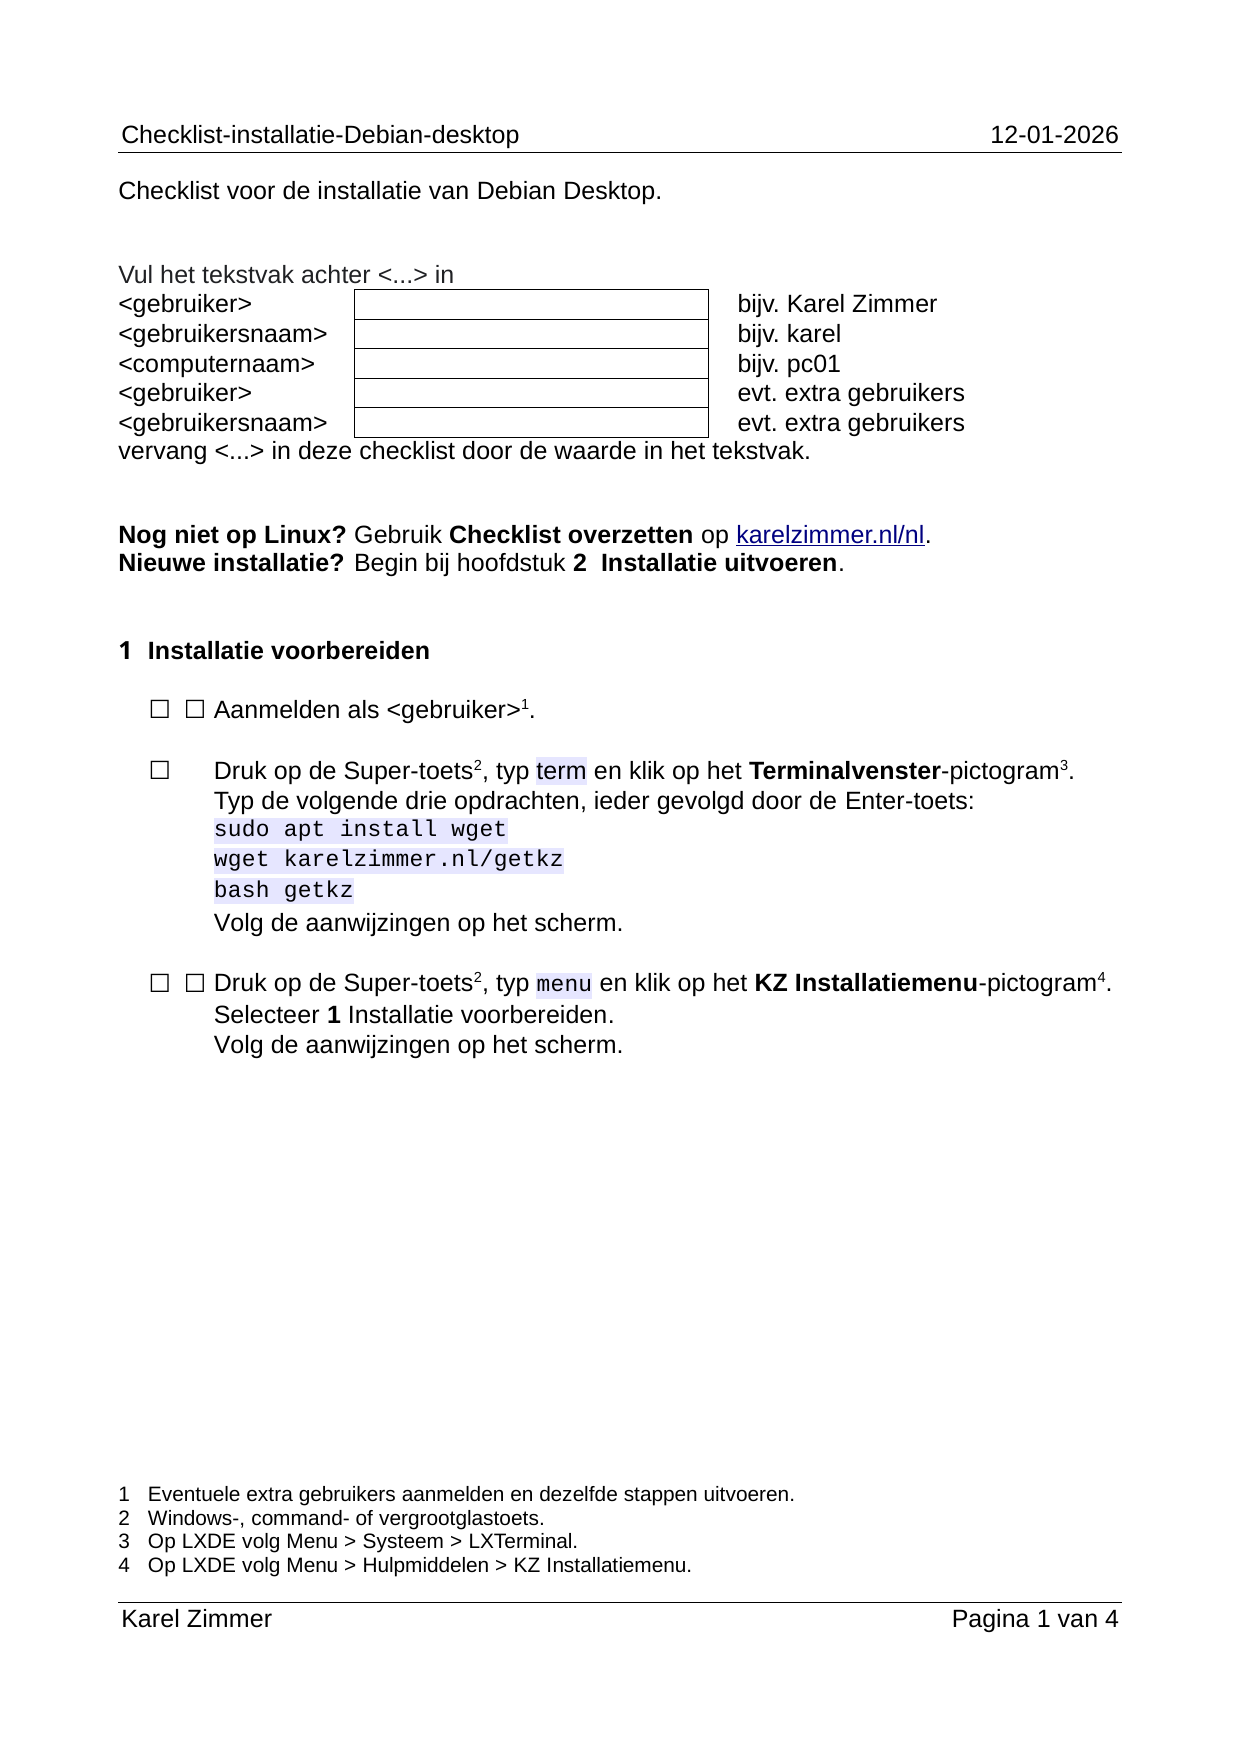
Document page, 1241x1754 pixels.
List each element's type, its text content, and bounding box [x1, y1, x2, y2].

text Nog niet op Linux? Gebruik Checklist overzetten op karelzimmer.nl/nl. [118, 521, 1122, 549]
table_cell ☐ [142, 968, 177, 1000]
table_cell [118, 756, 142, 786]
table_cell [142, 726, 177, 756]
table_cell [177, 756, 213, 786]
table_header Aanmelden als <gebruiker>. [213, 695, 1122, 726]
text bijv. karel [709, 319, 1122, 348]
text <gebruiker> [118, 289, 354, 319]
table_cell [177, 1030, 213, 1061]
text bijv. Karel Zimmer [709, 289, 1122, 319]
table_cell [177, 726, 213, 756]
table_cell sudo apt install wget [213, 816, 1122, 847]
table_cell [177, 1000, 213, 1030]
text Checklist voor de installatie van Debian Desktop. [118, 177, 1122, 205]
table_cell [118, 847, 142, 877]
text bijv. pc01 [709, 348, 1122, 378]
text <computernaam> [118, 348, 354, 378]
table_cell [213, 938, 1122, 968]
table_cell [118, 816, 142, 847]
table_cell [177, 938, 213, 968]
text vervang <...> in deze checklist door de waarde in het tekstvak. [118, 437, 1122, 465]
table_cell [118, 726, 142, 756]
table_cell Selecteer 1 Installatie voorbereiden. [213, 1000, 1122, 1030]
table_cell [118, 877, 142, 907]
table_cell [142, 847, 177, 877]
table_cell [177, 816, 213, 847]
table_header ☐ [177, 695, 213, 726]
text evt. extra gebruikers [709, 407, 1122, 437]
table_cell [213, 726, 1122, 756]
table_cell [118, 908, 142, 938]
text <gebruikersnaam> [118, 407, 354, 437]
text Nieuwe installatie? Begin bij hoofdstuk 2 Installatie uitvoeren. [118, 549, 1122, 577]
table_cell [142, 816, 177, 847]
table_cell [142, 1030, 177, 1061]
table_cell [177, 786, 213, 816]
table_cell Volg de aanwijzingen op het scherm. [213, 1030, 1122, 1061]
list Installatie voorbereiden [118, 633, 1122, 667]
table_cell [118, 1030, 142, 1061]
table_cell [118, 938, 142, 968]
table_cell [118, 786, 142, 816]
text <gebruikersnaam> [118, 319, 354, 348]
table_cell ☐ [177, 968, 213, 1000]
table_cell [142, 1000, 177, 1030]
table_cell [177, 908, 213, 938]
text Vul het tekstvak achter <...> in [118, 261, 1122, 289]
table_cell wget karelzimmer.nl/getkz [213, 847, 1122, 877]
table_cell [142, 877, 177, 907]
table_cell Volg de aanwijzingen op het scherm. [213, 908, 1122, 938]
table_header [118, 695, 142, 726]
table_cell ☐ [142, 756, 177, 786]
table_cell [142, 908, 177, 938]
table_cell Druk op de Super-toets, typ term en klik op het Terminalvenster-pictogram. [213, 756, 1122, 786]
table_cell [177, 847, 213, 877]
table_cell Druk op de Super-toets2, typ menu en klik op het KZ Installatiemenu-pictogram. [213, 968, 1122, 1000]
table_cell Typ de volgende drie opdrachten, ieder gevolgd door de Enter-toets: [213, 786, 1122, 816]
text evt. extra gebruikers [709, 378, 1122, 407]
table_cell [177, 877, 213, 907]
table_cell [118, 968, 142, 1000]
table_cell bash getkz [213, 877, 1122, 907]
table_cell [118, 1000, 142, 1030]
table_cell [142, 938, 177, 968]
table_header ☐ [142, 695, 177, 726]
table_cell [142, 786, 177, 816]
text <gebruiker> [118, 378, 354, 407]
